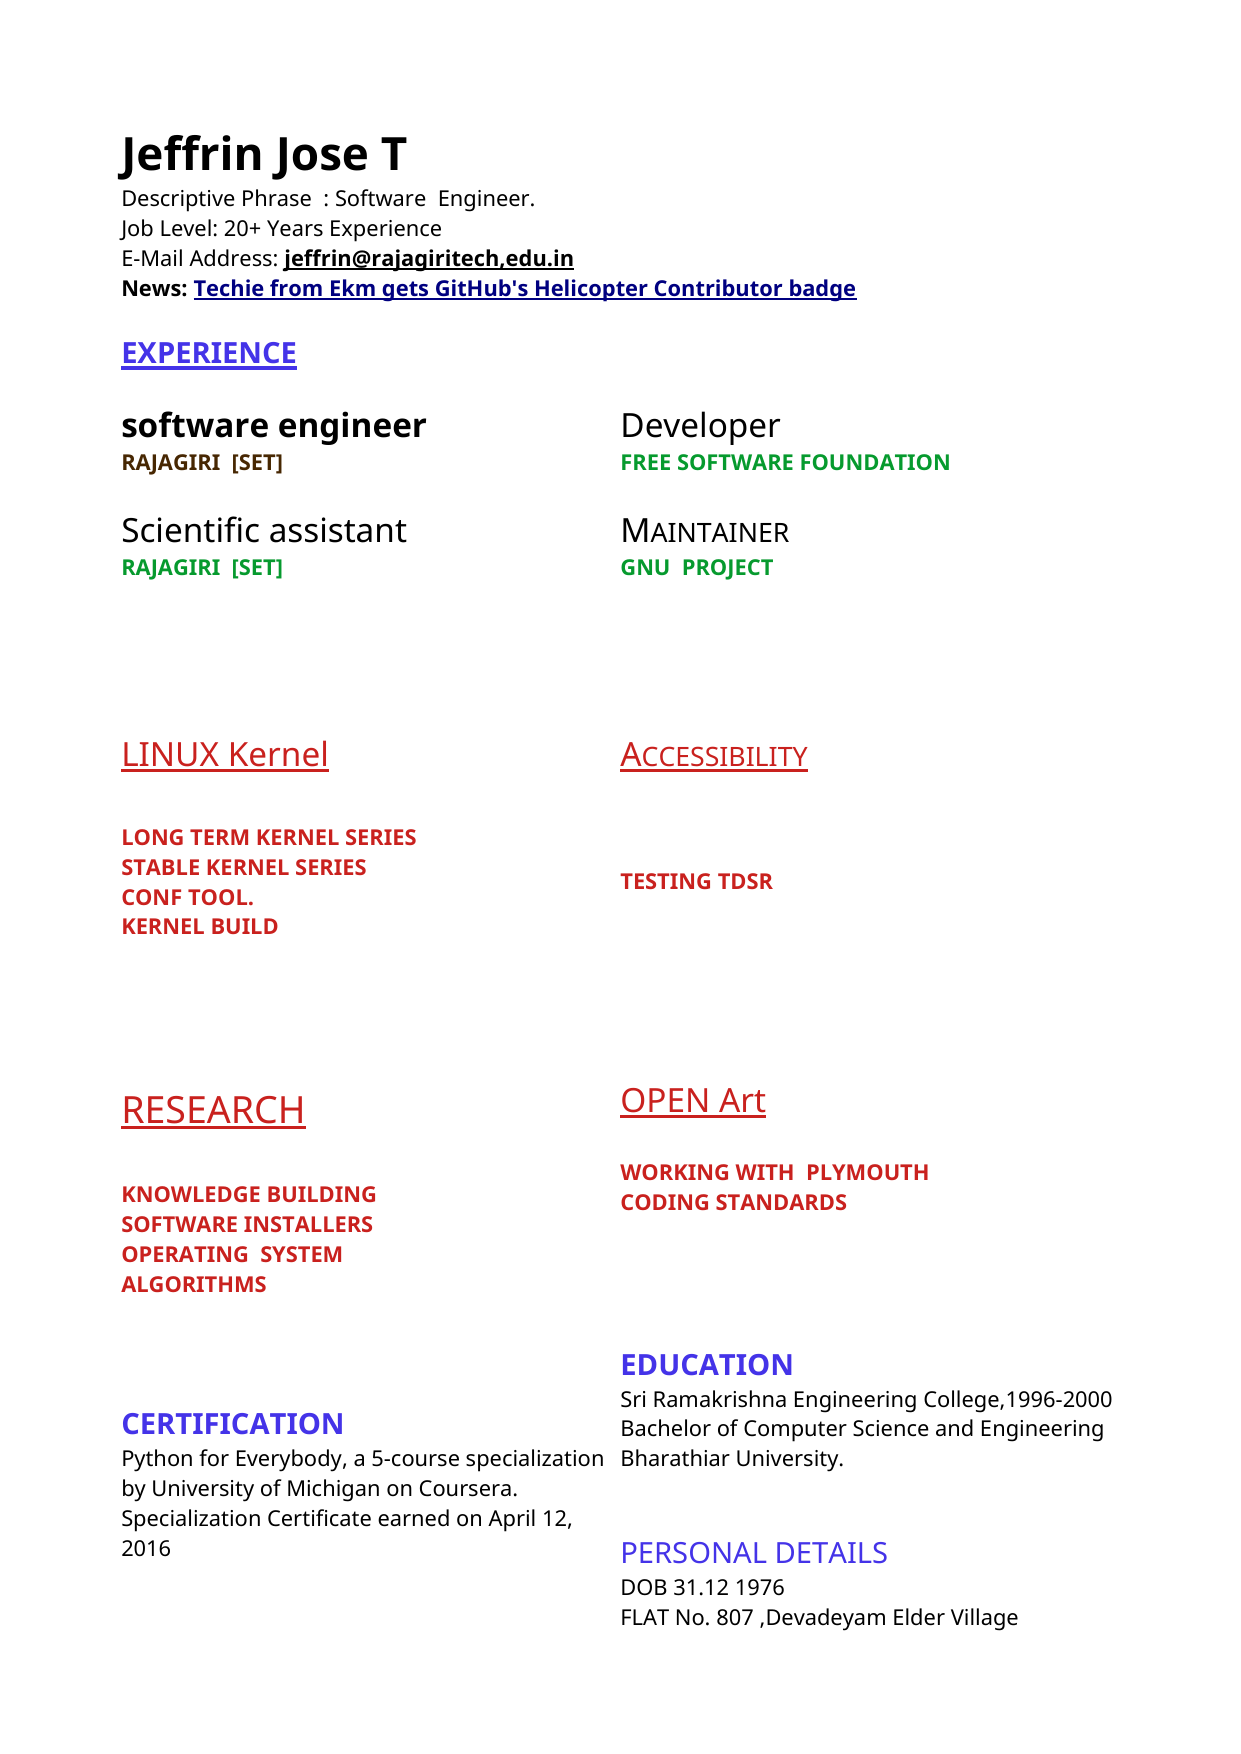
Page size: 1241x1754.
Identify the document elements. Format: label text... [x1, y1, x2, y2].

text EDUCATION [620, 1344, 1119, 1384]
text News: Techie from Ekm gets GitHub's Helicopter Contributor badge [121, 273, 1119, 303]
text RAJAGIRI [SET] [121, 552, 620, 582]
text Specialization Certificate earned on April 12, 2016 [121, 1503, 620, 1562]
text Bharathiar University. [620, 1443, 1119, 1473]
text OPEN Art [620, 1077, 1119, 1123]
text LINUX Kernel [121, 731, 620, 776]
text GNU PROJECT [620, 552, 1119, 582]
text Scientific assistant [121, 507, 620, 552]
text software engineer [121, 402, 620, 447]
text CONF TOOL. [121, 881, 620, 911]
text Sri Ramakrishna Engineering College,1996-2000 [620, 1384, 1119, 1413]
text Accessibility [620, 731, 1119, 776]
text LONG TERM KERNEL SERIES [121, 822, 620, 852]
text DOB 31.12 1976 [620, 1572, 1119, 1602]
text FLAT No. 807 ,Devadeyam Elder Village [620, 1602, 1119, 1632]
text E-Mail Address: jeffrin@rajagiritech,edu.in [121, 243, 1119, 273]
text KERNEL BUILD [121, 911, 620, 941]
text CODING STANDARDS [620, 1187, 1119, 1216]
text SOFTWARE INSTALLERS [121, 1209, 620, 1239]
text RAJAGIRI [SET] [121, 447, 620, 477]
text RESEARCH [121, 1083, 620, 1134]
text CERTIFICATION [121, 1403, 620, 1443]
text ALGORITHMS [121, 1269, 620, 1298]
text Jeffrin Jose T [121, 121, 1119, 183]
text FREE SOFTWARE FOUNDATION [620, 447, 1119, 477]
text Developer [620, 402, 1119, 447]
text TESTING TDSR [620, 866, 1119, 896]
text Job Level: 20+ Years Experience [121, 213, 1119, 243]
text Python for Everybody, a 5-course specialization by University of Michigan on Coursera. [121, 1443, 620, 1503]
text KNOWLEDGE BUILDING [121, 1179, 620, 1209]
text ­Descriptive Phrase : Software Engineer. [121, 183, 1119, 213]
text Maintainer [620, 507, 1119, 552]
text EXPERIENCE [121, 332, 1119, 372]
text OPERATING SYSTEM [121, 1239, 620, 1269]
text STABLE KERNEL SERIES [121, 852, 620, 881]
text PERSONAL DETAILS [620, 1533, 1119, 1572]
text Bachelor of Computer Science and Engineering [620, 1413, 1119, 1443]
text WORKING WITH PLYMOUTH [620, 1157, 1119, 1187]
